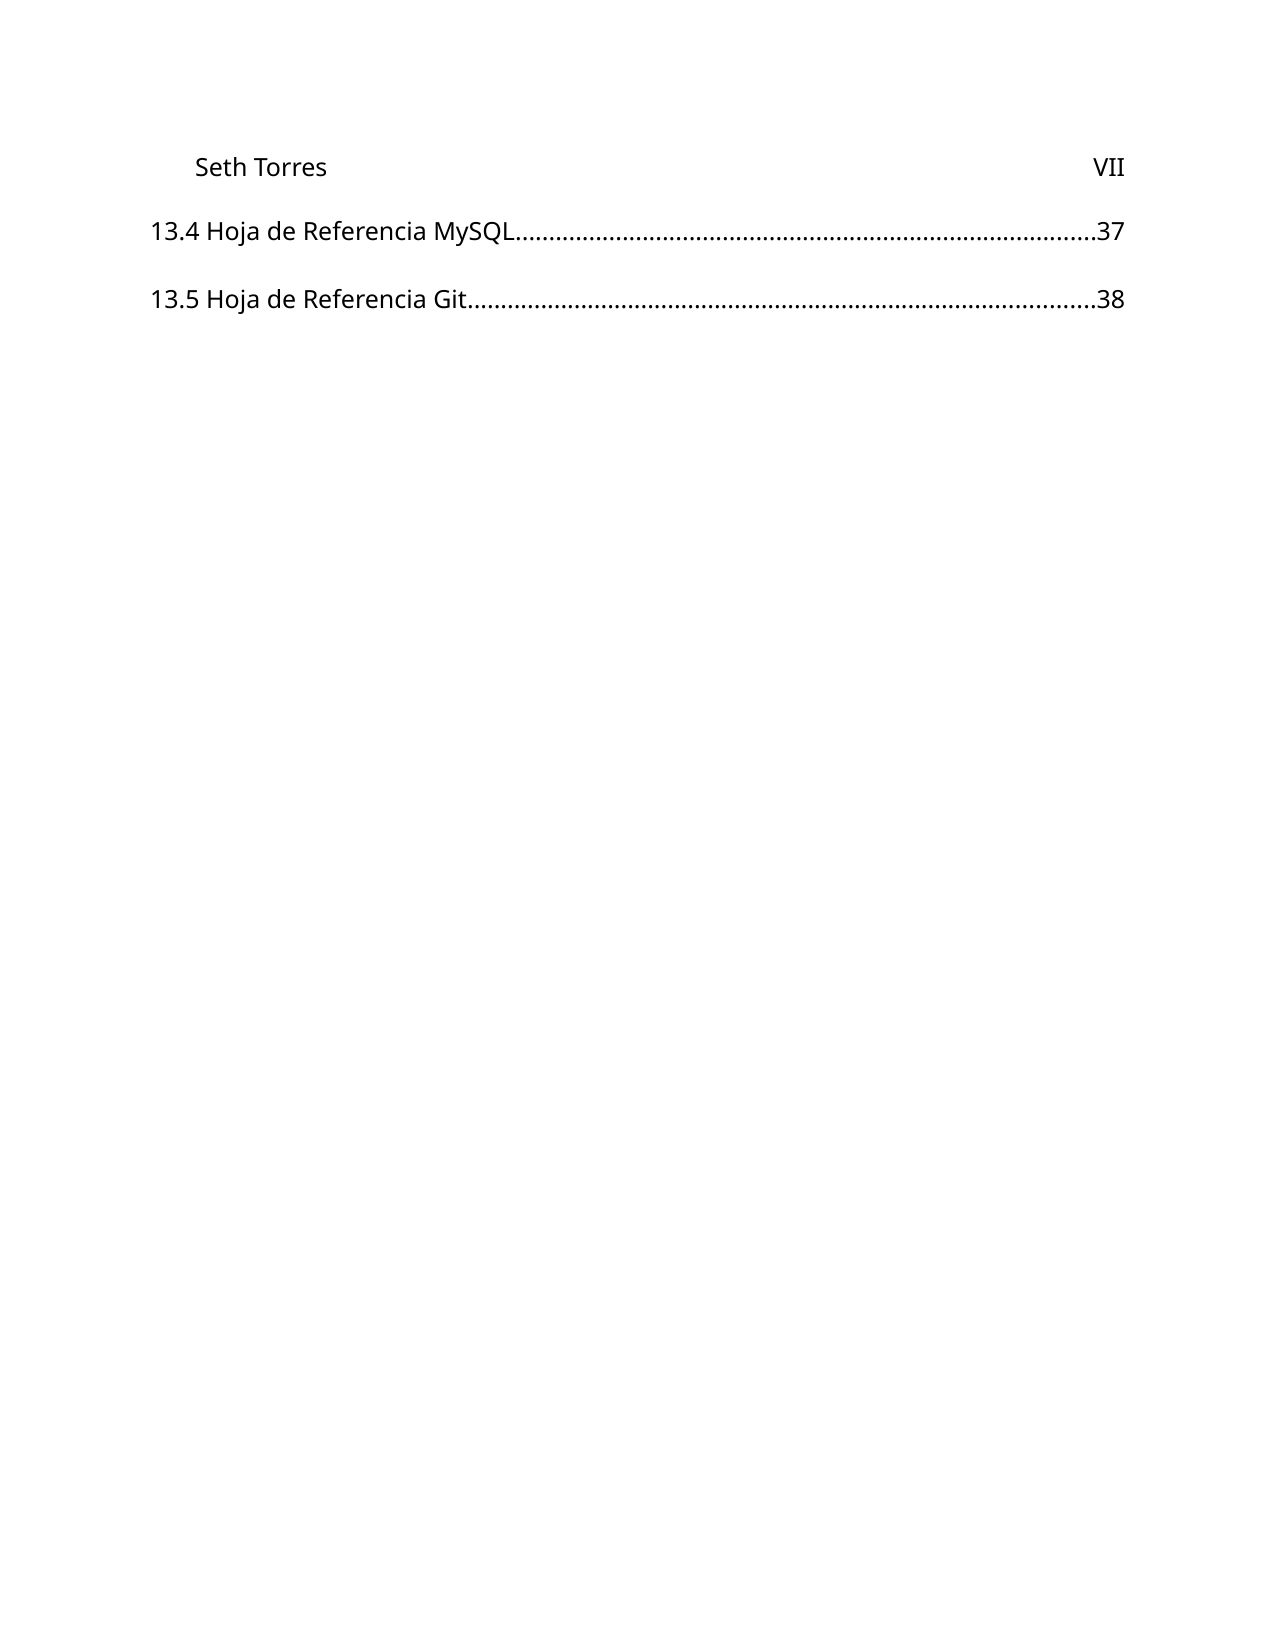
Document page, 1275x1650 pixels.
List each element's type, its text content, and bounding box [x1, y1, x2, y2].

text 13.5 Hoja de Referencia Git 38 [150, 282, 1125, 316]
text 13.4 Hoja de Referencia MySQL 37 [150, 213, 1125, 248]
